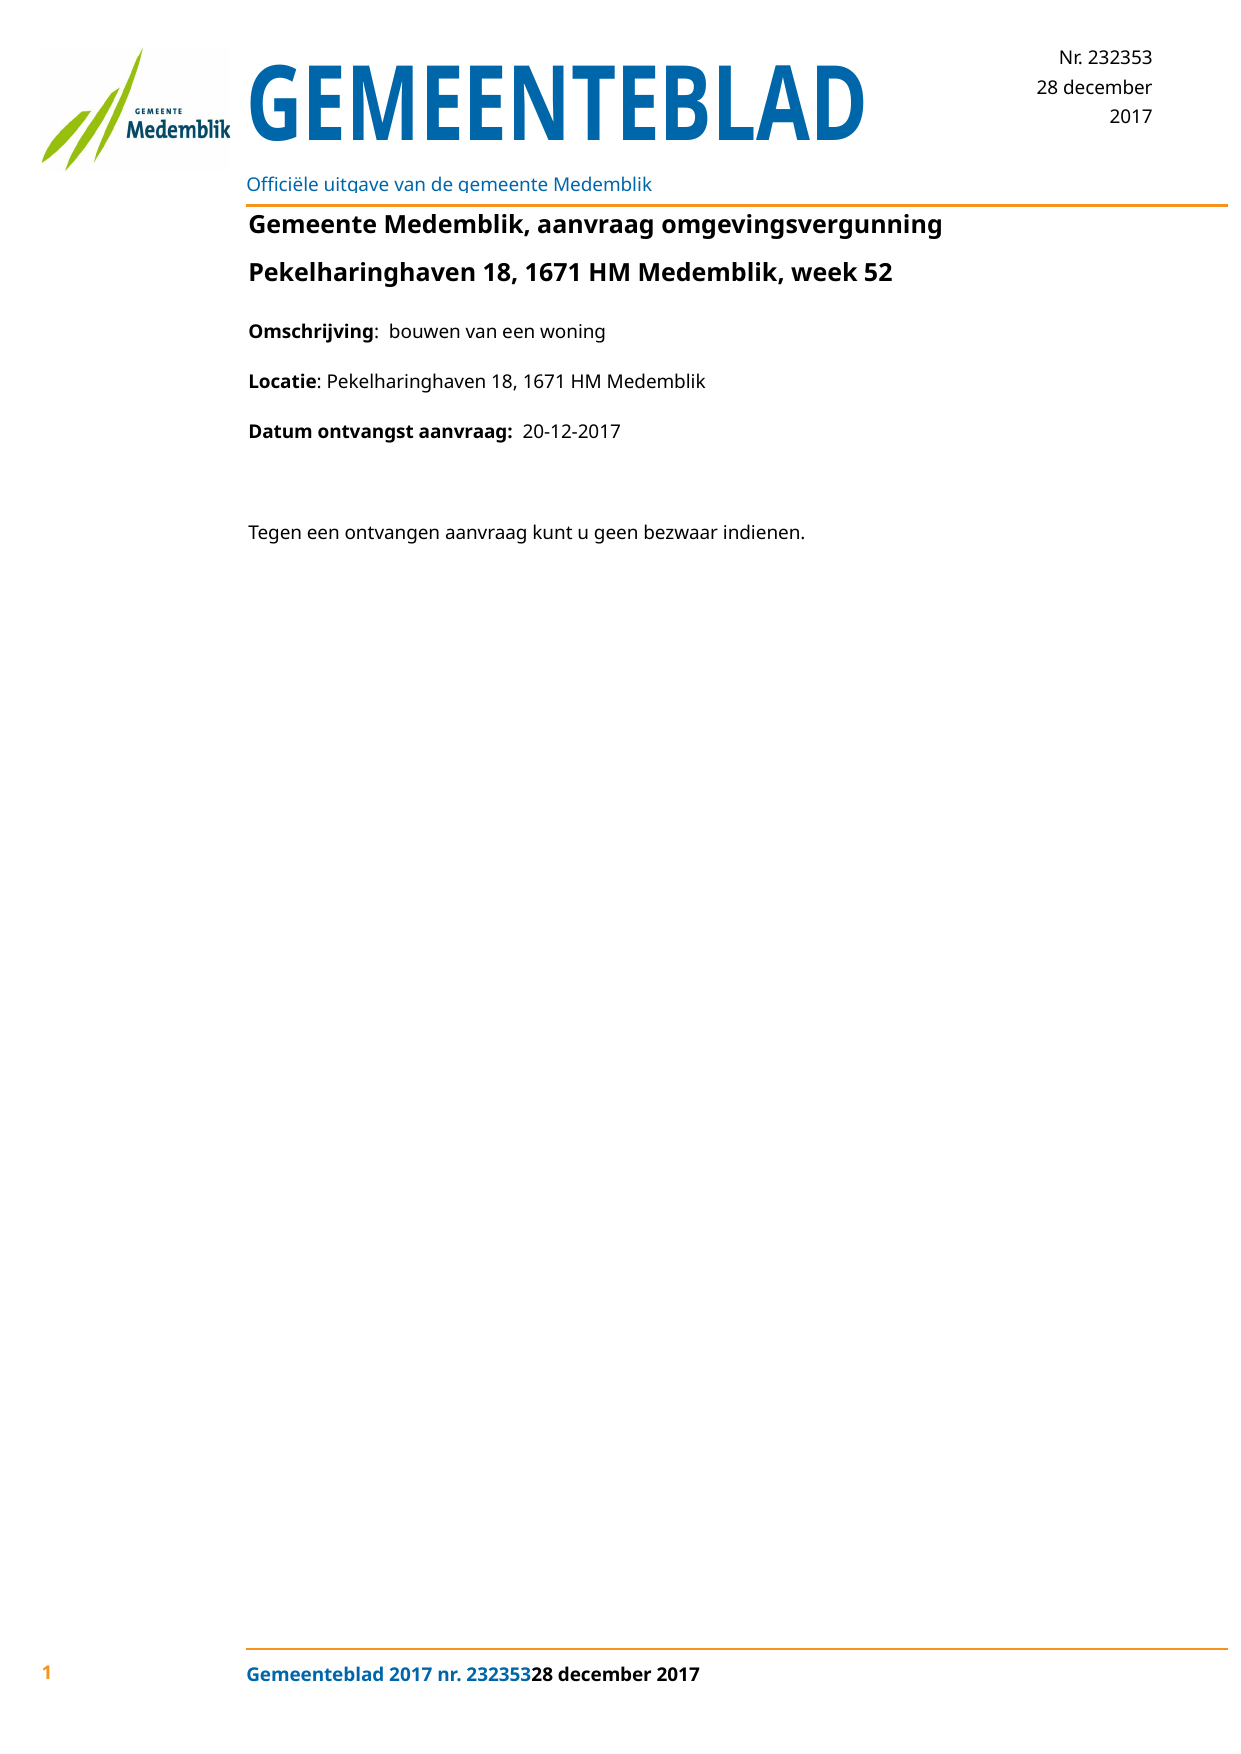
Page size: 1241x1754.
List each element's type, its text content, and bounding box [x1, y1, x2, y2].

text Omschrijving: bouwen van een woning [248, 318, 1152, 344]
text Tegen een ontvangen aanvraag kunt u geen bezwaar indienen. [248, 519, 1152, 545]
picture [41, 47, 231, 172]
text Datum ontvangst aanvraag: 20-12-2017 [248, 419, 1152, 444]
text Gemeente Medemblik, aanvraag omgevingsvergunning Pekelharinghaven 18, 1671 HM Medemblik, week 52 [248, 207, 1152, 288]
text Locatie: Pekelharinghaven 18, 1671 HM Medemblik [248, 368, 1152, 394]
